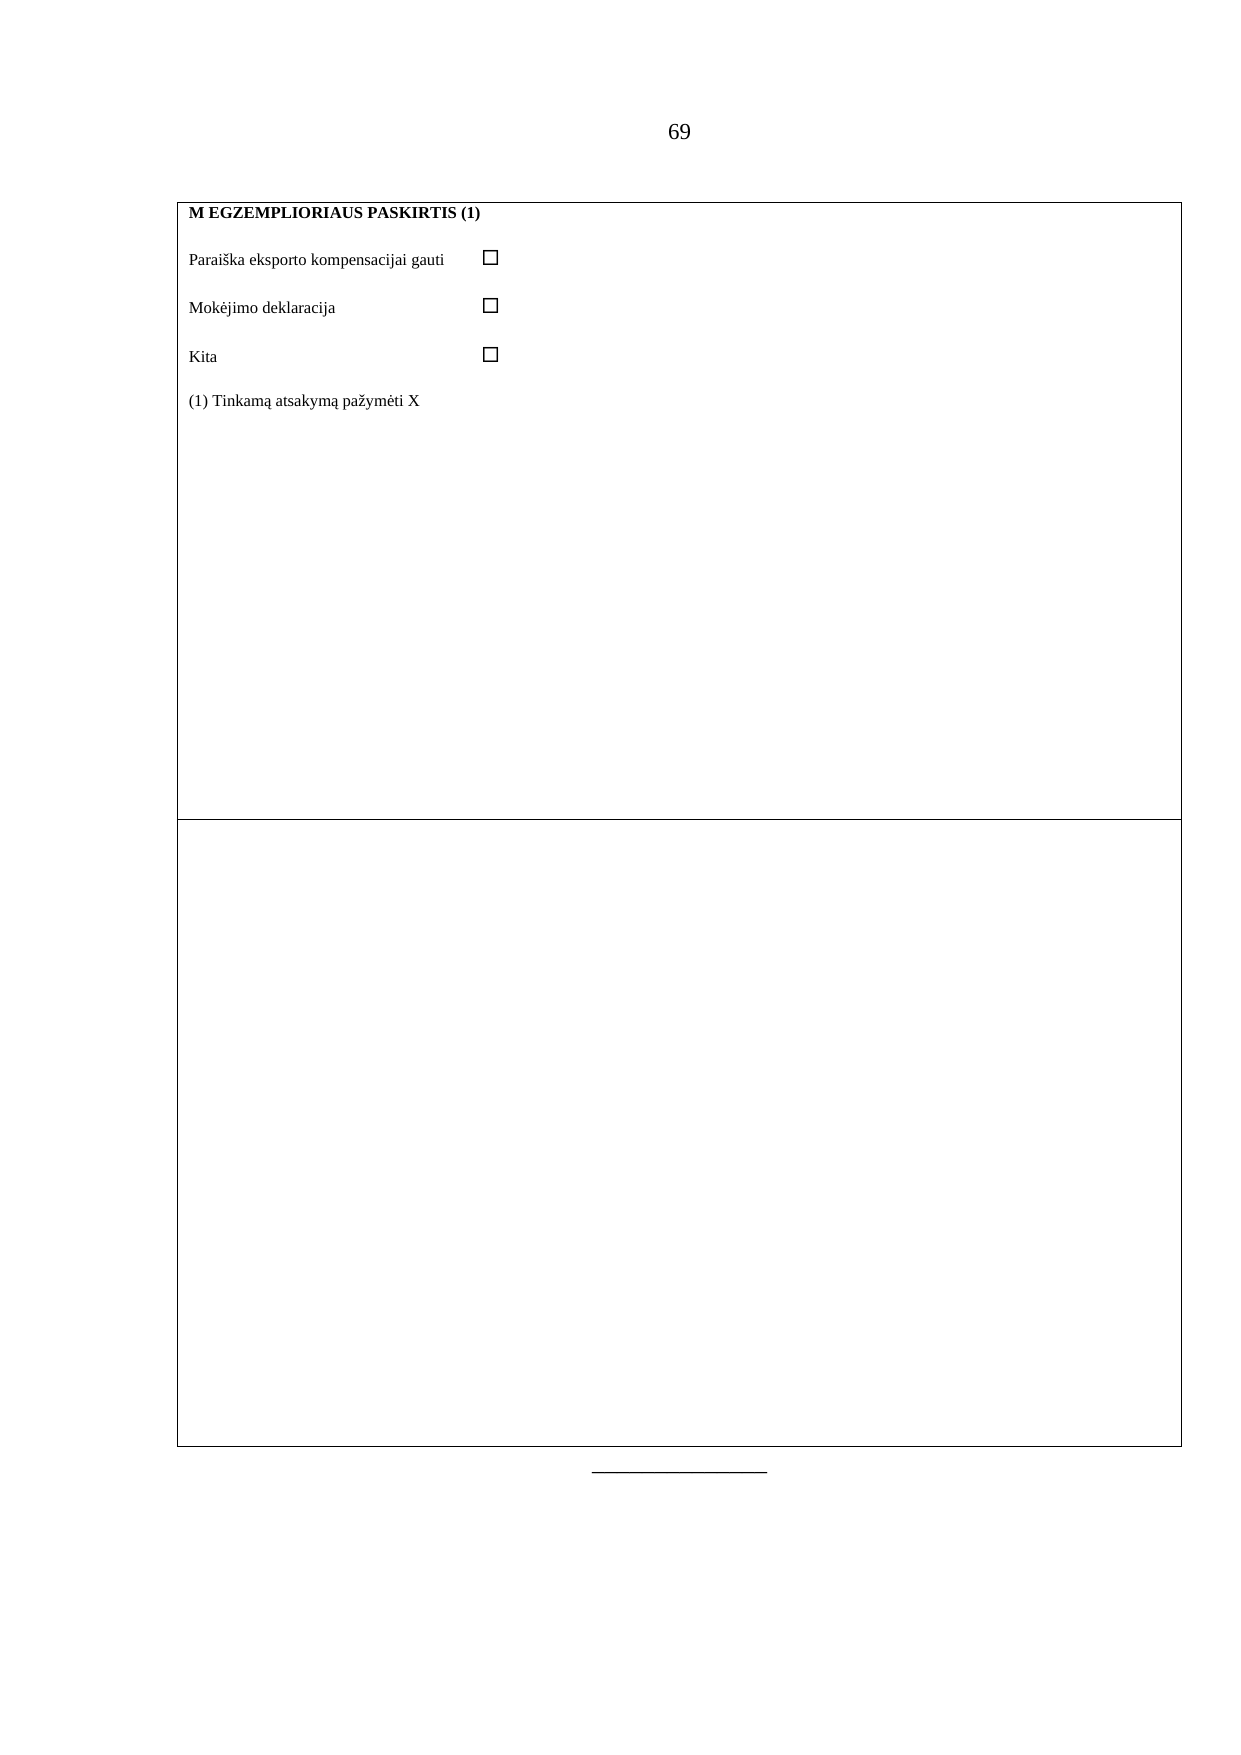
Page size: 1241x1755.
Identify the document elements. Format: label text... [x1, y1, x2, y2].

text ______________ [177, 1447, 1181, 1475]
table_cell [178, 820, 1181, 1446]
table_header M egzemplioriaus paskirtis (1) Paraiška eksporto kompensacijai gauti £ Mokėjimo deklaracija £ Kita £ (1) Tinkamą atsakymą pažymėti X [178, 203, 1181, 819]
